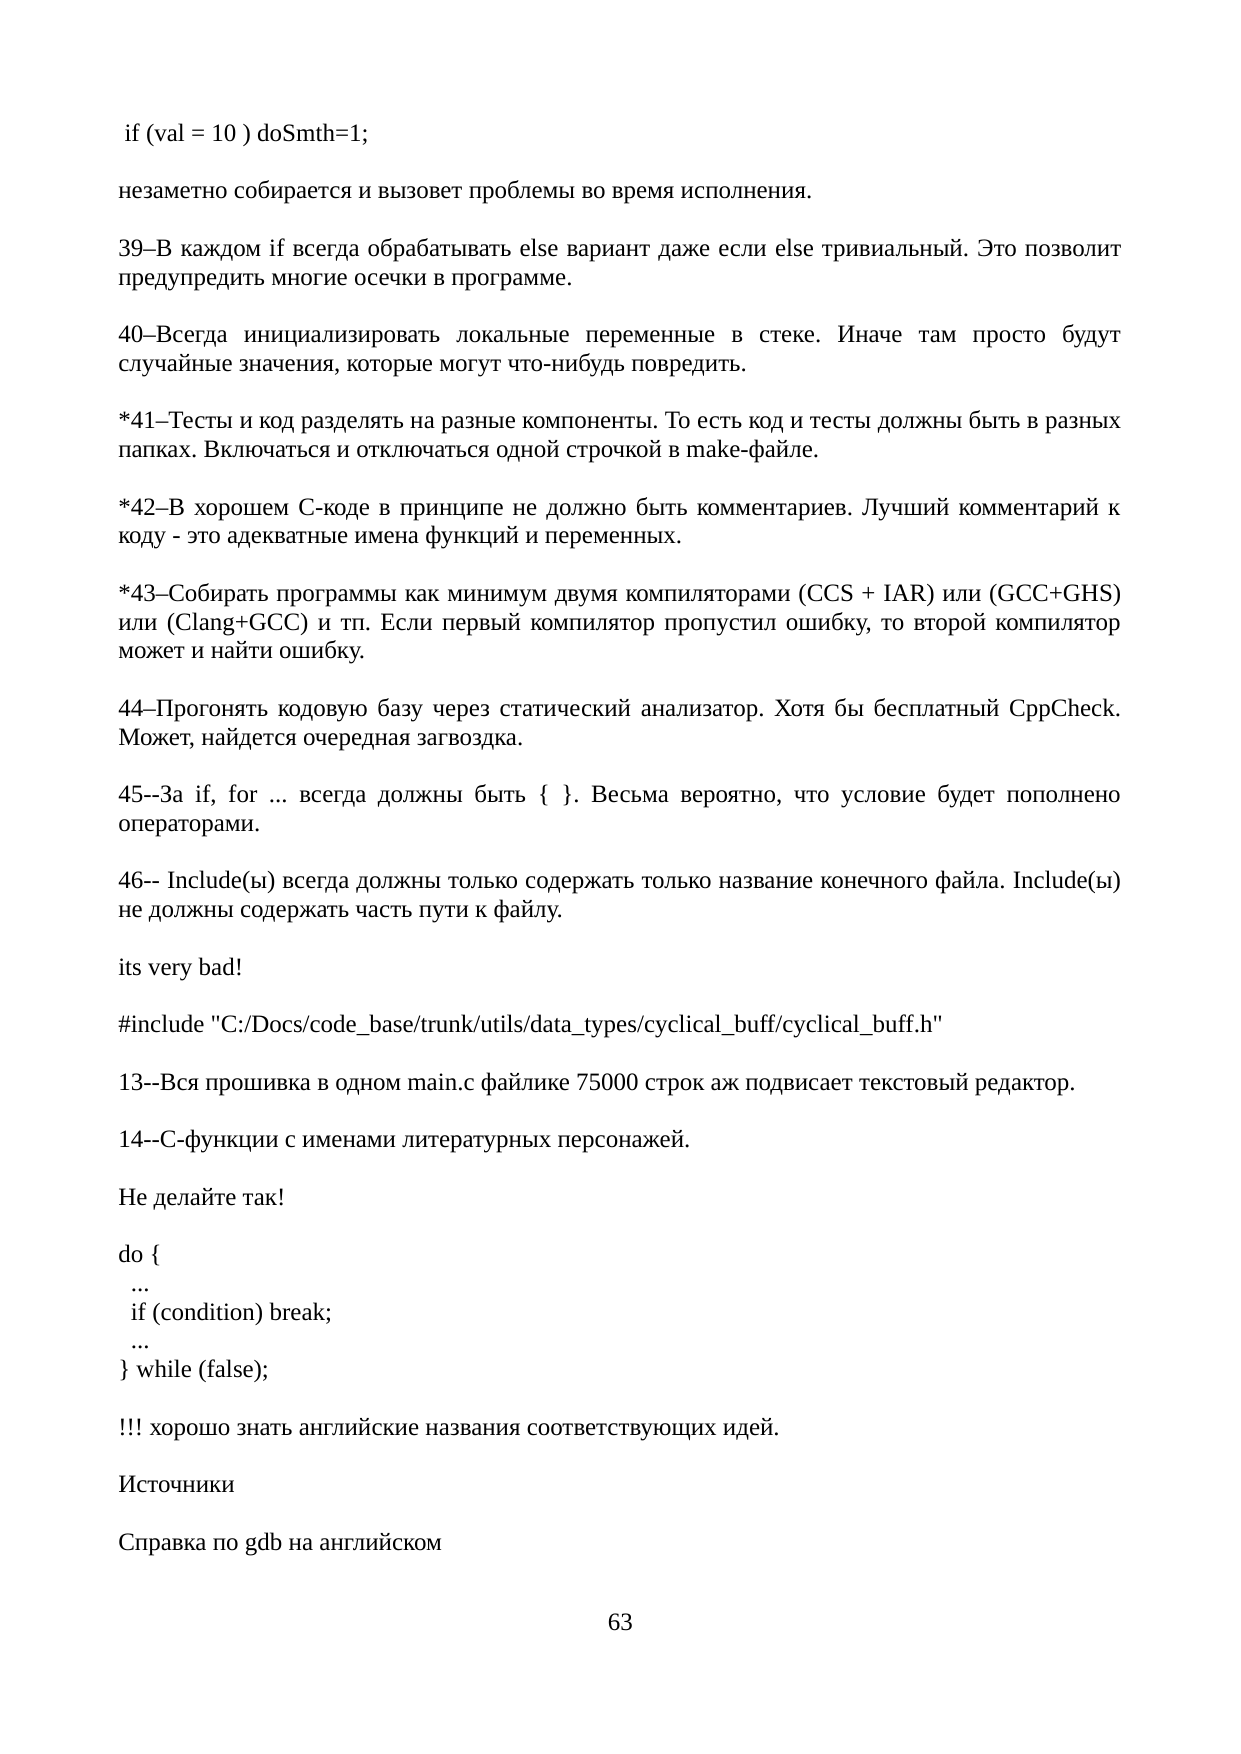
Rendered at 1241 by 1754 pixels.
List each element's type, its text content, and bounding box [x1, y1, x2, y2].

text its very bad! [118, 952, 1122, 981]
text Источники [118, 1469, 1122, 1498]
text } while (false); [118, 1354, 1122, 1383]
text 46-- Include(ы) всегда должны только содержать только название конечного файла. Include(ы) не должны содержать часть пути к файлу. [118, 866, 1122, 923]
text !!! хорошо знать английские названия соответствующих идей. [118, 1412, 1122, 1441]
text ... [118, 1326, 1122, 1354]
text if (val = 10 ) doSmth=1; [118, 118, 1122, 147]
text 45--За if, for ... всегда должны быть { }. Весьма вероятно, что условие будет пополнено операторами. [118, 779, 1122, 837]
text *42–В хорошем С-коде в принципе не должно быть комментариев. Лучший комментарий к коду - это адекватные имена функций и переменных. [118, 492, 1122, 549]
text 14--С-функции с именами литературных персонажей. [118, 1124, 1122, 1153]
text Не делайте так! [118, 1182, 1122, 1211]
text незаметно собирается и вызовет проблемы во время исполнения. [118, 176, 1122, 204]
text 39–В каждом if всегда обрабатывать else вариант даже если else тривиальный. Это позволит предупредить многие осечки в программе. [118, 233, 1122, 291]
text 13--Вся прошивка в одном main.c файлике 75000 строк аж подвисает текстовый редактор. [118, 1067, 1122, 1096]
text 44–Прогонять кодовую базу через статический анализатор. Хотя бы бесплатный CppCheck. Может, найдется очередная загвоздка. [118, 693, 1122, 751]
text if (condition) break; [118, 1297, 1122, 1326]
text do { [118, 1239, 1122, 1268]
text Справка по gdb на английском [118, 1527, 1122, 1556]
text *43–Собирать программы как минимум двумя компиляторами (CCS + IAR) или (GCC+GHS) или (Clang+GCC) и тп. Если первый компилятор пропустил ошибку, то второй компилятор может и найти ошибку. [118, 578, 1122, 664]
text 40–Всегда инициализировать локальные переменные в стеке. Иначе там просто будут случайные значения, которые могут что-нибудь повредить. [118, 319, 1122, 377]
text *41–Тесты и код разделять на разные компоненты. То есть код и тесты должны быть в разных папках. Включаться и отключаться одной строчкой в make-файле. [118, 406, 1122, 463]
text ... [118, 1268, 1122, 1297]
text #include "C:/Docs/code_base/trunk/utils/data_types/cyclical_buff/cyclical_buff.h" [118, 1009, 1122, 1038]
